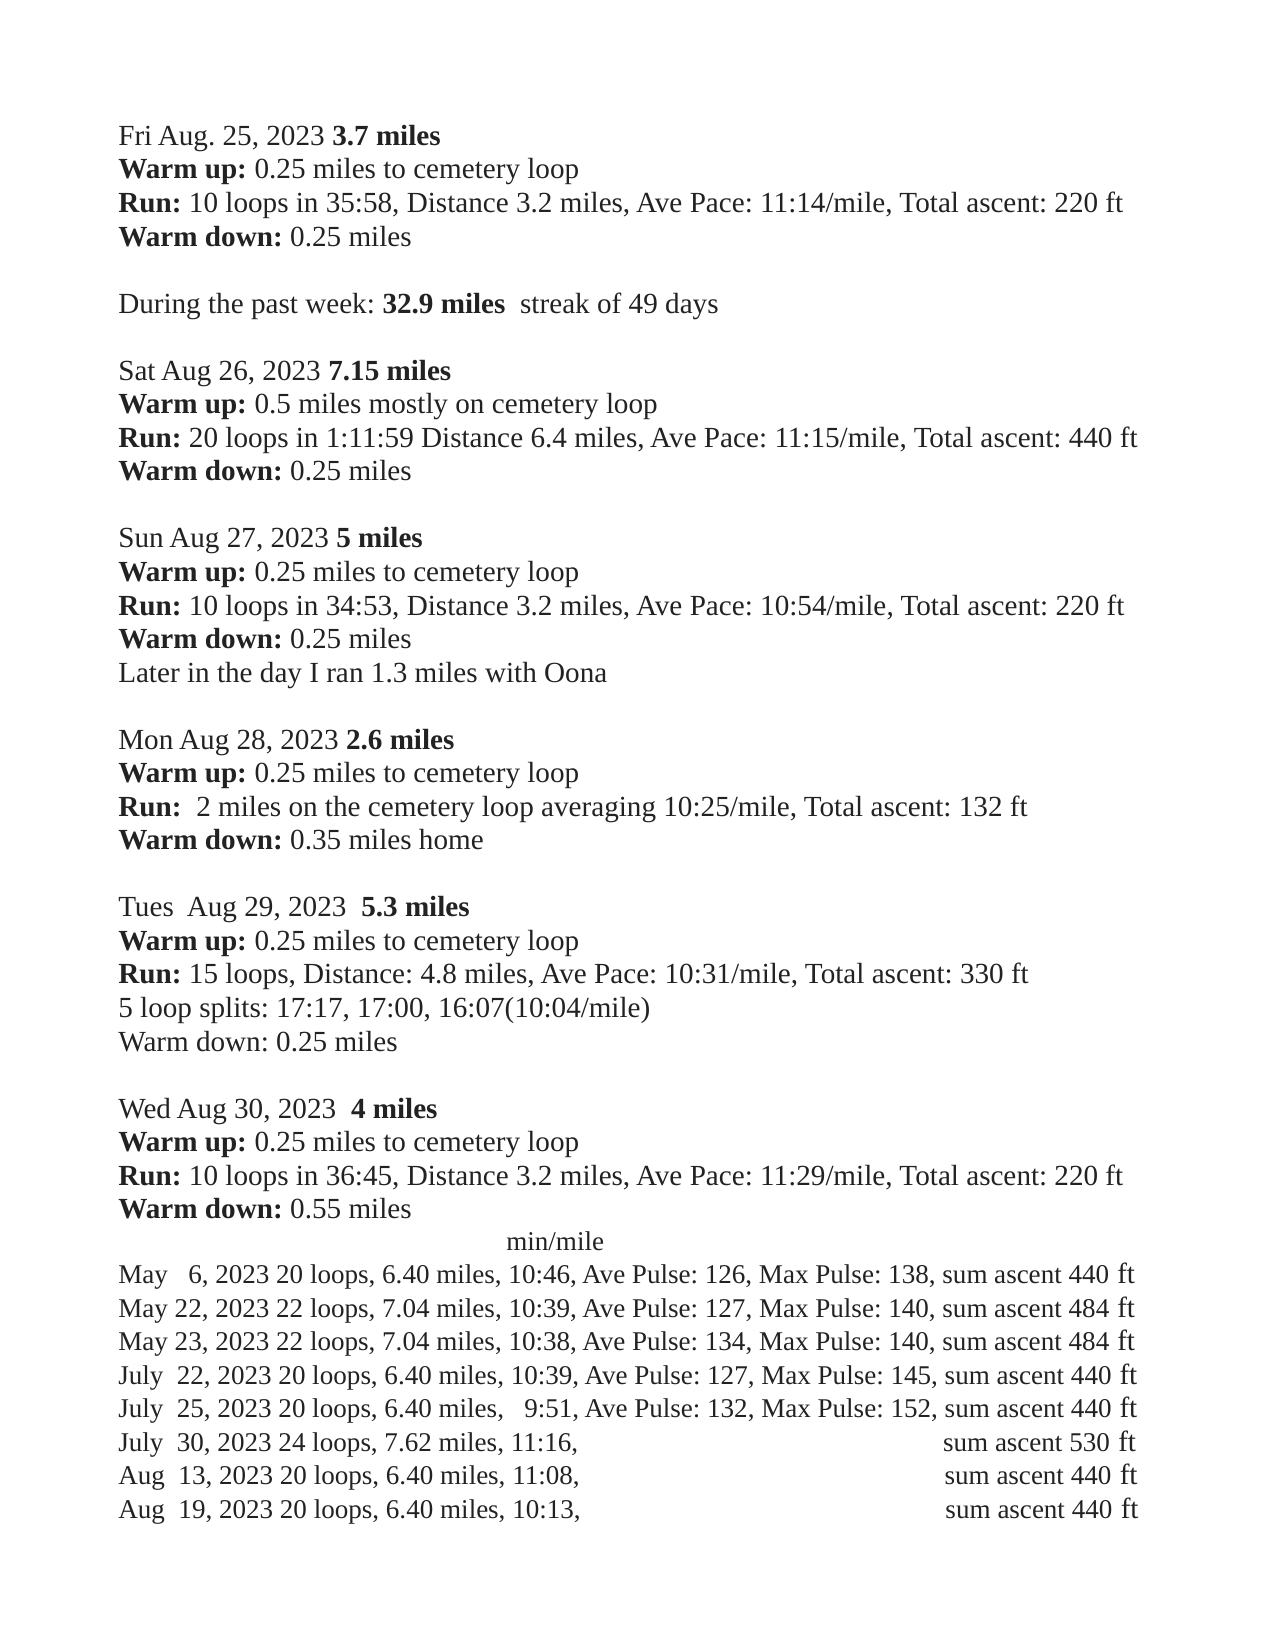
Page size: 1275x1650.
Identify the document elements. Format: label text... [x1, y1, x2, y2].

text Warm up: 0.25 miles to cemetery loop [118, 923, 1161, 957]
text May 22, 2023 22 loops, 7.04 miles, 10:39, Ave Pulse: 127, Max Pulse: 140, sum ascent 484 ft [118, 1290, 1161, 1323]
text Warm down: 0.25 miles [118, 453, 1161, 487]
text Warm up: 0.25 miles to cemetery loop [118, 755, 1161, 789]
text Fri Aug. 25, 2023 3.7 miles [118, 118, 1161, 152]
text Run: 10 loops in 36:45, Distance 3.2 miles, Ave Pace: 11:29/mile, Total ascent: 220 ft [118, 1158, 1161, 1191]
text Warm up: 0.25 miles to cemetery loop [118, 554, 1161, 588]
text Warm down: 0.25 miles [118, 1024, 1161, 1057]
text Aug 19, 2023 20 loops, 6.40 miles, 10:13, sum ascent 440 ft [118, 1491, 1161, 1524]
text Run: 20 loops in 1:11:59 Distance 6.4 miles, Ave Pace: 11:15/mile, Total ascent: 440 ft [118, 420, 1161, 453]
text Warm up: 0.25 miles to cemetery loop [118, 152, 1161, 185]
text Run: 2 miles on the cemetery loop averaging 10:25/mile, Total ascent: 132 ft [118, 789, 1161, 822]
text July 30, 2023 24 loops, 7.62 miles, 11:16, sum ascent 530 ft [118, 1424, 1161, 1457]
text Wed Aug 30, 2023 4 miles [118, 1091, 1161, 1124]
text Warm down: 0.25 miles [118, 621, 1161, 655]
text Aug 13, 2023 20 loops, 6.40 miles, 11:08, sum ascent 440 ft [118, 1457, 1161, 1491]
text July 22, 2023 20 loops, 6.40 miles, 10:39, Ave Pulse: 127, Max Pulse: 145, sum ascent 440 ft [118, 1357, 1161, 1390]
text Run: 15 loops, Distance: 4.8 miles, Ave Pace: 10:31/mile, Total ascent: 330 ft [118, 957, 1161, 990]
text May 23, 2023 22 loops, 7.04 miles, 10:38, Ave Pulse: 134, Max Pulse: 140, sum ascent 484 ft [118, 1323, 1161, 1357]
text min/mile [118, 1225, 1161, 1256]
text Warm up: 0.5 miles mostly on cemetery loop [118, 386, 1161, 420]
text May 6, 2023 20 loops, 6.40 miles, 10:46, Ave Pulse: 126, Max Pulse: 138, sum ascent 440 ft [118, 1256, 1161, 1290]
text Later in the day I ran 1.3 miles with Oona [118, 655, 1161, 688]
text July 25, 2023 20 loops, 6.40 miles, 9:51, Ave Pulse: 132, Max Pulse: 152, sum ascent 440 ft [118, 1390, 1161, 1424]
text Mon Aug 28, 2023 2.6 miles [118, 722, 1161, 755]
text During the past week: 32.9 miles streak of 49 days [118, 286, 1161, 319]
text Tues Aug 29, 2023 5.3 miles [118, 889, 1161, 923]
text Warm down: 0.55 miles [118, 1191, 1161, 1225]
text Run: 10 loops in 35:58, Distance 3.2 miles, Ave Pace: 11:14/mile, Total ascent: 220 ft [118, 185, 1161, 219]
text Sun Aug 27, 2023 5 miles [118, 521, 1161, 554]
text Run: 10 loops in 34:53, Distance 3.2 miles, Ave Pace: 10:54/mile, Total ascent: 220 ft [118, 588, 1161, 621]
text Sat Aug 26, 2023 7.15 miles [118, 353, 1161, 386]
text Warm up: 0.25 miles to cemetery loop [118, 1124, 1161, 1158]
text 5 loop splits: 17:17, 17:00, 16:07(10:04/mile) [118, 990, 1161, 1024]
text Warm down: 0.35 miles home [118, 822, 1161, 856]
text Warm down: 0.25 miles [118, 219, 1161, 252]
